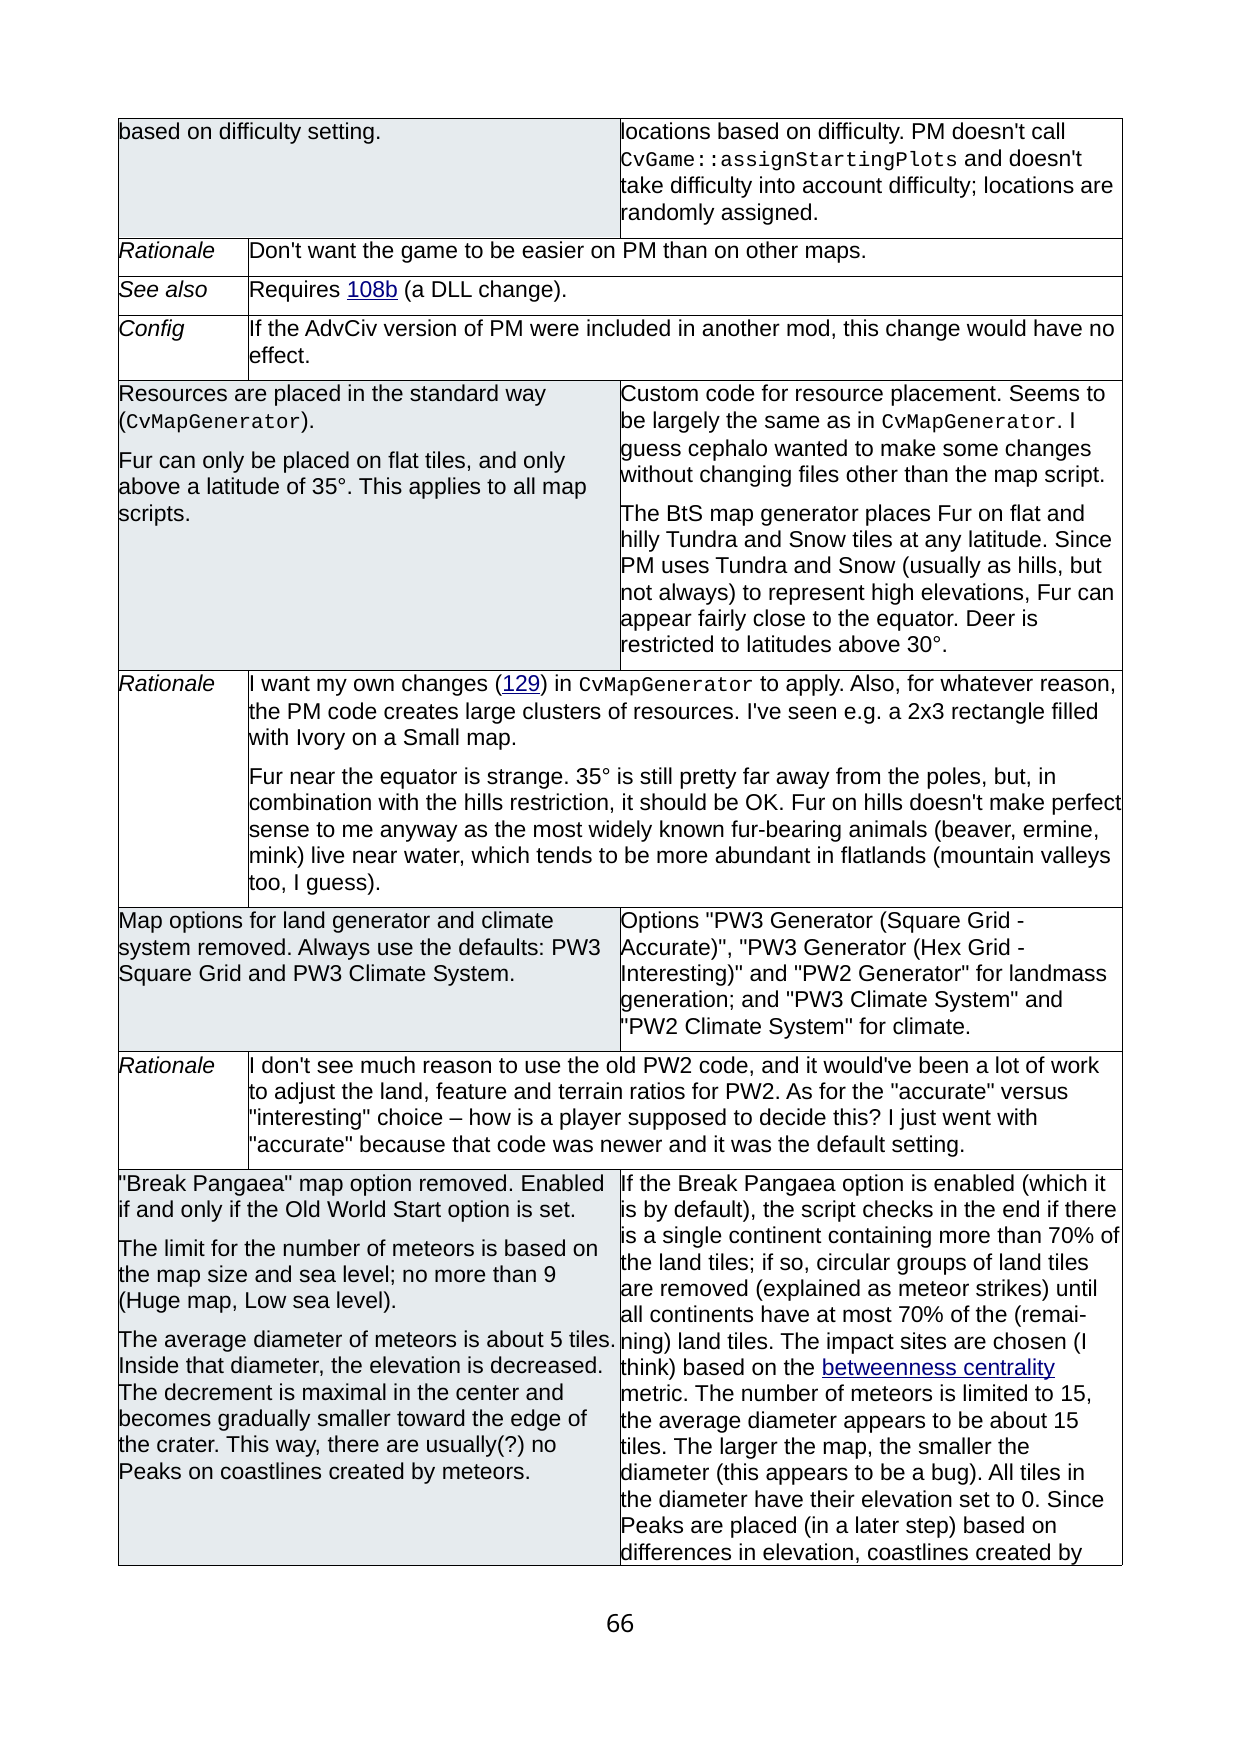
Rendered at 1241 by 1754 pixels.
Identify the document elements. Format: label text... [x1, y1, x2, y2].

table_cell Requires 108b (a DLL change). [249, 277, 1122, 315]
table_cell Rationale [119, 1052, 248, 1169]
table_cell based on difficulty setting. [119, 119, 620, 237]
table_cell Custom code for resource placement. Seems to be largely the same as in CvMapGenerator. I guess cephalo wanted to make some changes without changing files other than the map script. The BtS map generator places Fur on flat and hilly Tundra and Snow tiles at any latitude. Since PM uses Tundra and Snow (usually as hills, but not always) to represent high elevations, Fur can appear fairly close to the equator. Deer is restricted to latitudes above 30°. [621, 381, 1122, 670]
table_cell Don't want the game to be easier on PM than on other maps. [249, 239, 1122, 276]
table_cell Map options for land generator and climate system removed. Always use the defaults: PW3 Square Grid and PW3 Climate System. [119, 908, 620, 1051]
table_cell Rationale [119, 239, 248, 276]
table_cell "Break Pangaea" map option removed. Enabled if and only if the Old World Start option is set. The limit for the number of meteors is based on the map size and sea level; no more than 9 (Huge map, Low sea level). The average diameter of meteors is about 5 tiles. Inside that diameter, the elevation is decreased. The decrement is maximal in the center and becomes gradually smaller toward the edge of the crater. This way, there are usually(?) no Peaks on coastlines created by meteors. [119, 1170, 620, 1565]
table_cell locations based on difficulty. PM doesn't call CvGame::assignStartingPlots and doesn't take difficulty into account difficulty; locations are randomly assigned. [621, 119, 1122, 237]
table_cell I don't see much reason to use the old PW2 code, and it would've been a lot of work to adjust the land, feature and terrain ratios for PW2. As for the "accurate" versus "interesting" choice – how is a player supposed to decide this? I just went with "accurate" because that code was newer and it was the default setting. [249, 1052, 1122, 1169]
table_cell Rationale [119, 671, 248, 907]
table_cell Config [119, 316, 248, 380]
table_cell See also [119, 277, 248, 315]
table_cell Options "PW3 Generator (Square Grid - Accurate)", "PW3 Generator (Hex Grid - Interesting)" and "PW2 Generator" for landmass generation; and "PW3 Climate System" and "PW2 Climate System" for climate. [621, 908, 1122, 1051]
table_cell I want my own changes (129) in CvMapGenerator to apply. Also, for whatever reason, the PM code creates large clusters of resources. I've seen e.g. a 2x3 rectangle filled with Ivory on a Small map. Fur near the equator is strange. 35° is still pretty far away from the poles, but, in combination with the hills restriction, it should be OK. Fur on hills doesn't make perfect sense to me anyway as the most widely known fur-bearing animals (beaver, ermine, mink) live near water, which tends to be more abundant in flatlands (mountain valleys too, I guess). [249, 671, 1122, 907]
table_cell If the AdvCiv version of PM were included in another mod, this change would have no effect. [249, 316, 1122, 380]
table_cell If the Break Pangaea option is enabled (which it is by default), the script checks in the end if there is a single continent containing more than 70% of the land tiles; if so, circular groups of land tiles are removed (explained as meteor strikes) until all continents have at most 70% of the (remai­ning) land tiles. The impact sites are chosen (I think) based on the betweenness centrality metric. The number of meteors is limited to 15, the average diameter appears to be about 15 tiles. The larger the map, the smaller the diameter (this appears to be a bug). All tiles in the diameter have their elevation set to 0. Since Peaks are placed (in a later step) based on differences in elevation, coastlines created by [621, 1170, 1122, 1565]
table_cell Resources are placed in the standard way (CvMapGenerator). Fur can only be placed on flat tiles, and only above a latitude of 35°. This applies to all map scripts. [119, 381, 620, 670]
